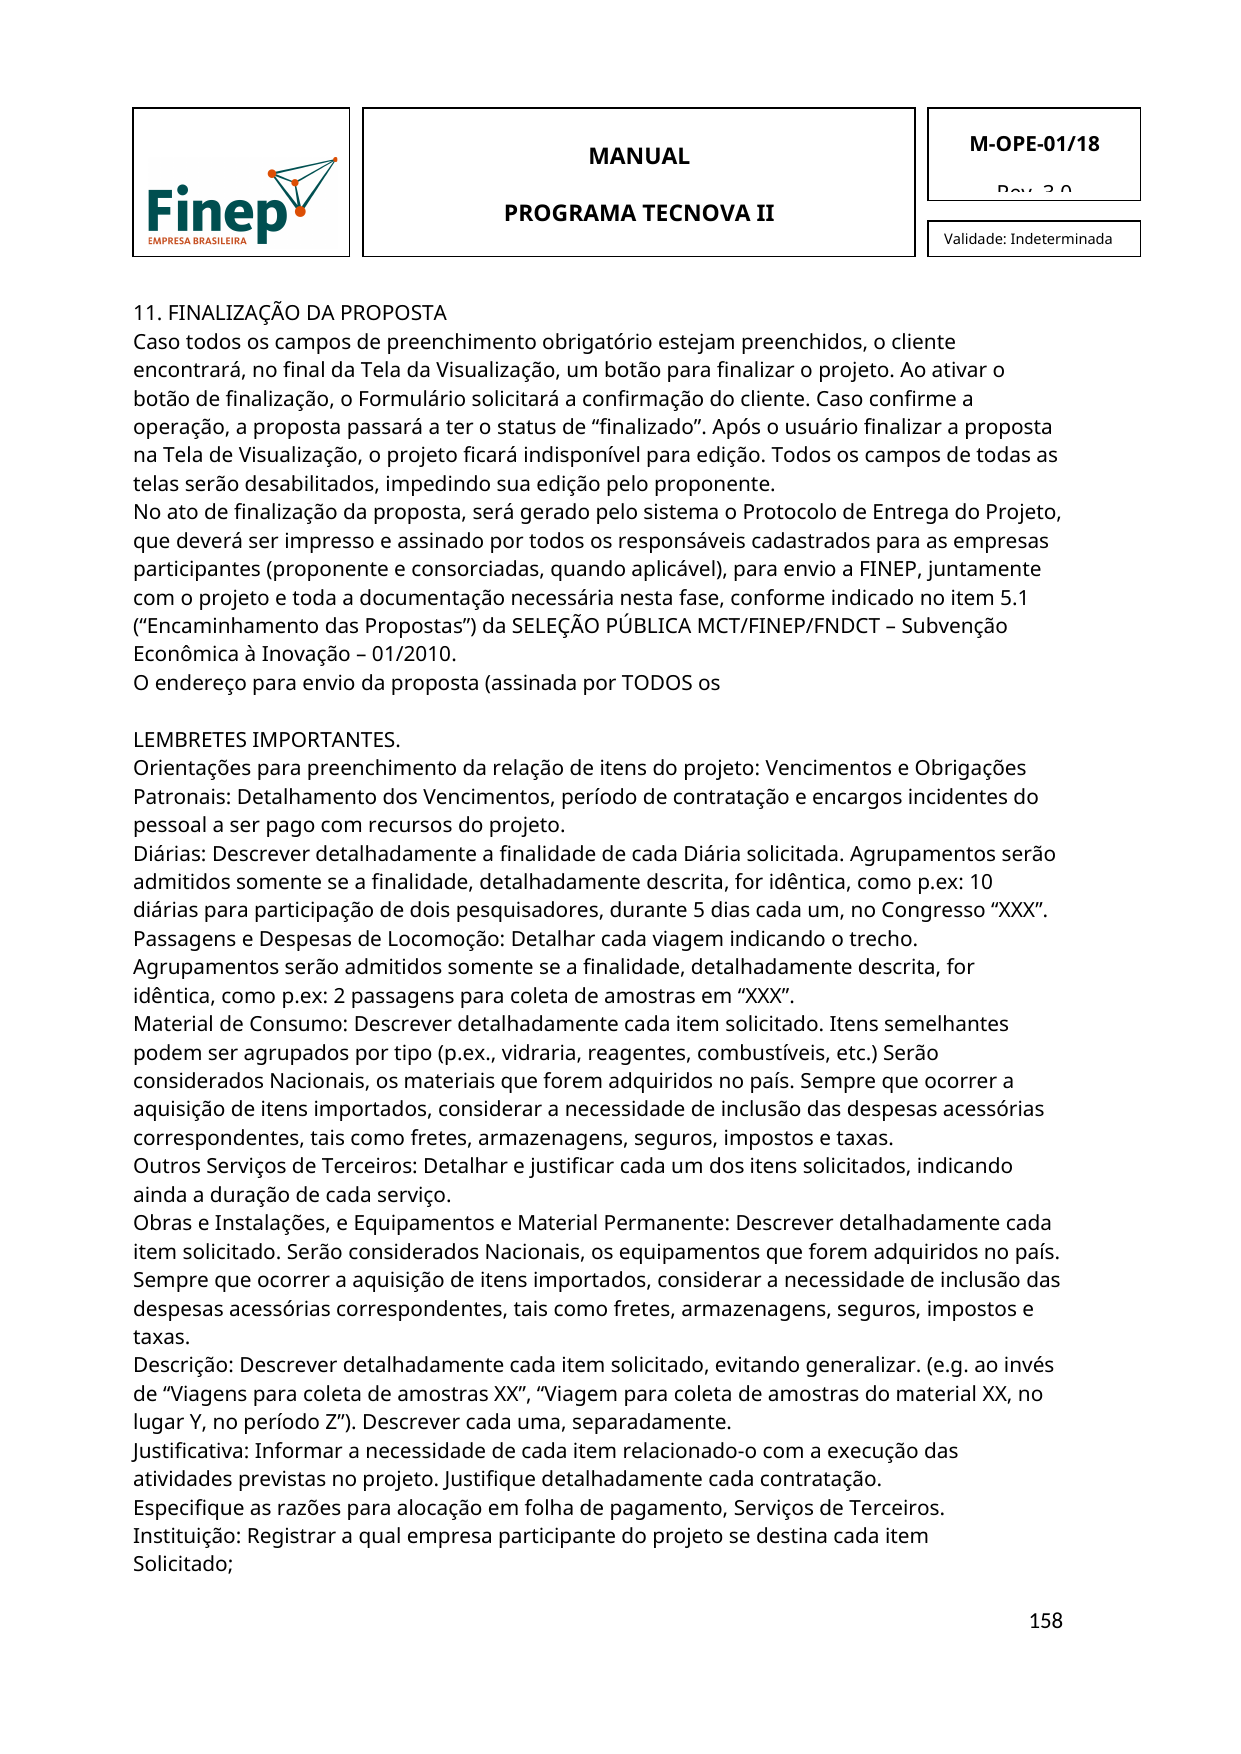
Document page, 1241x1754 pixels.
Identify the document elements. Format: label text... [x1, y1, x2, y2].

text No ato de finalização da proposta, será gerado pelo sistema o Protocolo de Entrega do Projeto, que deverá ser impresso e assinado por todos os responsáveis cadastrados para as empresas participantes (proponente e consorciadas, quando aplicável), para envio a FINEP, juntamente com o projeto e toda a documentação necessária nesta fase, conforme indicado no item 5.1 (“Encaminhamento das Propostas”) da SELEÇÃO PÚBLICA MCT/FINEP/FNDCT – Subvenção Econômica à Inovação – 01/2010. [133, 497, 1063, 668]
text Orientações para preenchimento da relação de itens do projeto: Vencimentos e Obrigações Patronais: Detalhamento dos Vencimentos, período de contratação e encargos incidentes do pessoal a ser pago com recursos do projeto. [133, 753, 1063, 839]
text Instituição: Registrar a qual empresa participante do projeto se destina cada item [133, 1521, 1063, 1549]
text Caso todos os campos de preenchimento obrigatório estejam preenchidos, o cliente encontrará, no final da Tela da Visualização, um botão para finalizar o projeto. Ao ativar o botão de finalização, o Formulário solicitará a confirmação do cliente. Caso confirme a operação, a proposta passará a ter o status de “finalizado”. Após o usuário finalizar a proposta na Tela de Visualização, o projeto ficará indisponível para edição. Todos os campos de todas as telas serão desabilitados, impedindo sua edição pelo proponente. [133, 327, 1063, 497]
text Diárias: Descrever detalhadamente a finalidade de cada Diária solicitada. Agrupamentos serão admitidos somente se a finalidade, detalhadamente descrita, for idêntica, como p.ex: 10 diárias para participação de dois pesquisadores, durante 5 dias cada um, no Congresso “XXX”. [133, 839, 1063, 924]
text Solicitado; [133, 1549, 1063, 1578]
text Material de Consumo: Descrever detalhadamente cada item solicitado. Itens semelhantes podem ser agrupados por tipo (p.ex., vidraria, reagentes, combustíveis, etc.) Serão considerados Nacionais, os materiais que forem adquiridos no país. Sempre que ocorrer a aquisição de itens importados, considerar a necessidade de inclusão das despesas acessórias correspondentes, tais como fretes, armazenagens, seguros, impostos e taxas. [133, 1009, 1063, 1151]
text O endereço para envio da proposta (assinada por TODOS os [133, 668, 1063, 696]
text Obras e Instalações, e Equipamentos e Material Permanente: Descrever detalhadamente cada item solicitado. Serão considerados Nacionais, os equipamentos que forem adquiridos no país. Sempre que ocorrer a aquisição de itens importados, considerar a necessidade de inclusão das despesas acessórias correspondentes, tais como fretes, armazenagens, seguros, impostos e taxas. [133, 1208, 1063, 1351]
text Especifique as razões para alocação em folha de pagamento, Serviços de Terceiros. [133, 1493, 1063, 1521]
text Justificativa: Informar a necessidade de cada item relacionado-o com a execução das atividades previstas no projeto. Justifique detalhadamente cada contratação. [133, 1436, 1063, 1493]
text Outros Serviços de Terceiros: Detalhar e justificar cada um dos itens solicitados, indicando ainda a duração de cada serviço. [133, 1151, 1063, 1208]
text Descrição: Descrever detalhadamente cada item solicitado, evitando generalizar. (e.g. ao invés de “Viagens para coleta de amostras XX”, “Viagem para coleta de amostras do material XX, no lugar Y, no período Z”). Descrever cada uma, separadamente. [133, 1351, 1063, 1436]
text Passagens e Despesas de Locomoção: Detalhar cada viagem indicando o trecho. Agrupamentos serão admitidos somente se a finalidade, detalhadamente descrita, for idêntica, como p.ex: 2 passagens para coleta de amostras em “XXX”. [133, 924, 1063, 1009]
text 11. FINALIZAÇÃO DA PROPOSTA [133, 298, 1063, 327]
text LEMBRETES IMPORTANTES. [133, 725, 1063, 753]
